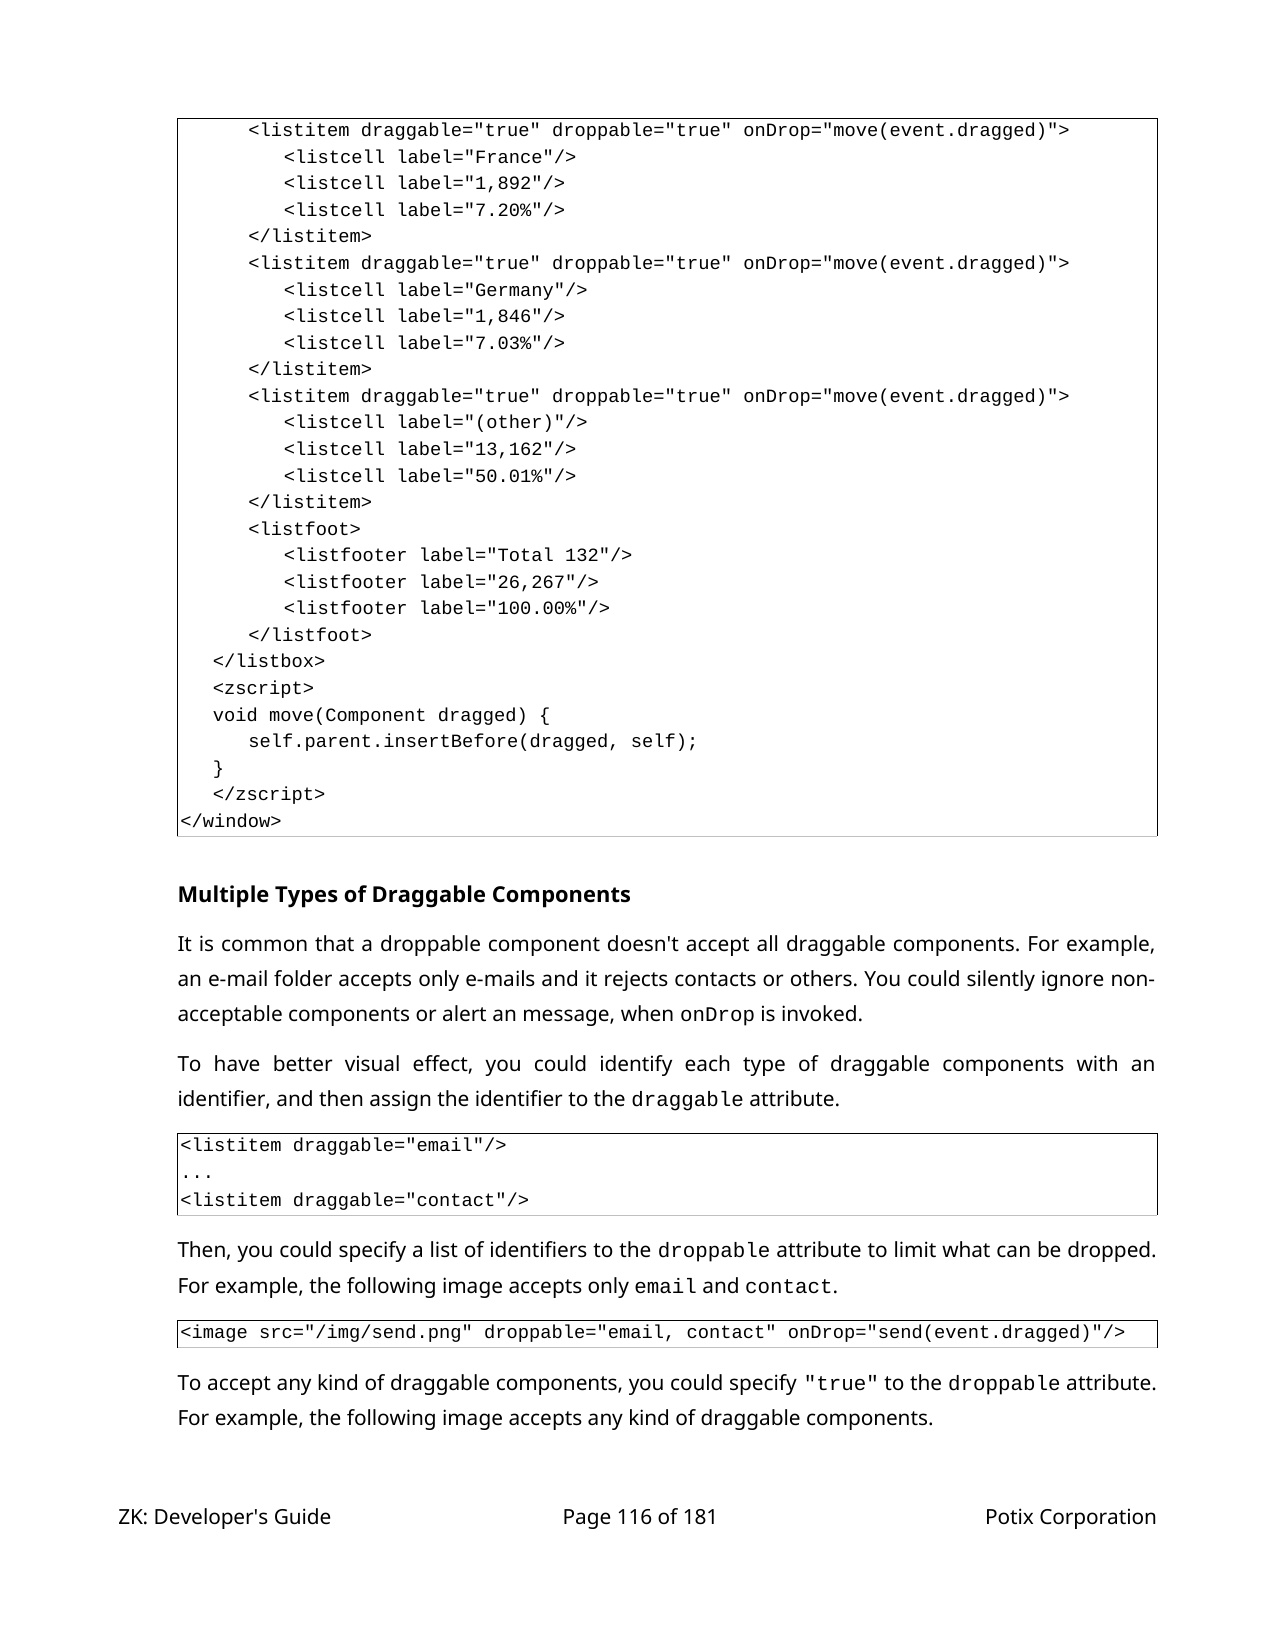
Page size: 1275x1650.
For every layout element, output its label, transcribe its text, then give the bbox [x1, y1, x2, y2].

text <listitem draggable="contact"/> [178, 1187, 1157, 1215]
text Then, you could specify a list of identifiers to the droppable attribute to limit what can be dropped. For example, the following image accepts only email and contact. [177, 1235, 1157, 1299]
text <listitem draggable="true" droppable="true" onDrop="move(event.dragged)"> <listcell label="France"/> <listcell label="1,892"/> <listcell label="7.20%"/> </listitem> <listitem draggable="true" droppable="true" onDrop="move(event.dragged)"> <listcell label="Germany"/> <listcell label="1,846"/> <listcell label="7.03%"/> </listitem> <listitem draggable="true" droppable="true" onDrop="move(event.dragged)"> <listcell label="(other)"/> <listcell label="13,162"/> <listcell label="50.01%"/> </listitem> <listfoot> <listfooter label="Total 132"/> <listfooter label="26,267"/> <listfooter label="100.00%"/> </listfoot> </listbox> <zscript> void move(Component dragged) { self.parent.insertBefore(dragged, self); } </zscript> </window> [178, 119, 1157, 836]
text <listitem draggable="email"/> [178, 1134, 1157, 1157]
text ... [178, 1160, 1157, 1184]
text <image src="/img/send.png" droppable="email, contact" onDrop="send(event.dragged)"/> [178, 1321, 1157, 1347]
text It is common that a droppable component doesn't accept all draggable components. For example, an e-mail folder accepts only e-mails and it rejects contacts or others. You could silently ignore non-acceptable components or alert an message, when onDrop is invoked. [177, 929, 1157, 1028]
subtitle Multiple Types of Draggable Components [177, 878, 1157, 908]
text To accept any kind of draggable components, you could specify "true" to the droppable attribute. For example, the following image accepts any kind of draggable components. [177, 1368, 1157, 1432]
text To have better visual effect, you could identify each type of draggable components with an identifier, and then assign the identifier to the draggable attribute. [177, 1049, 1157, 1112]
